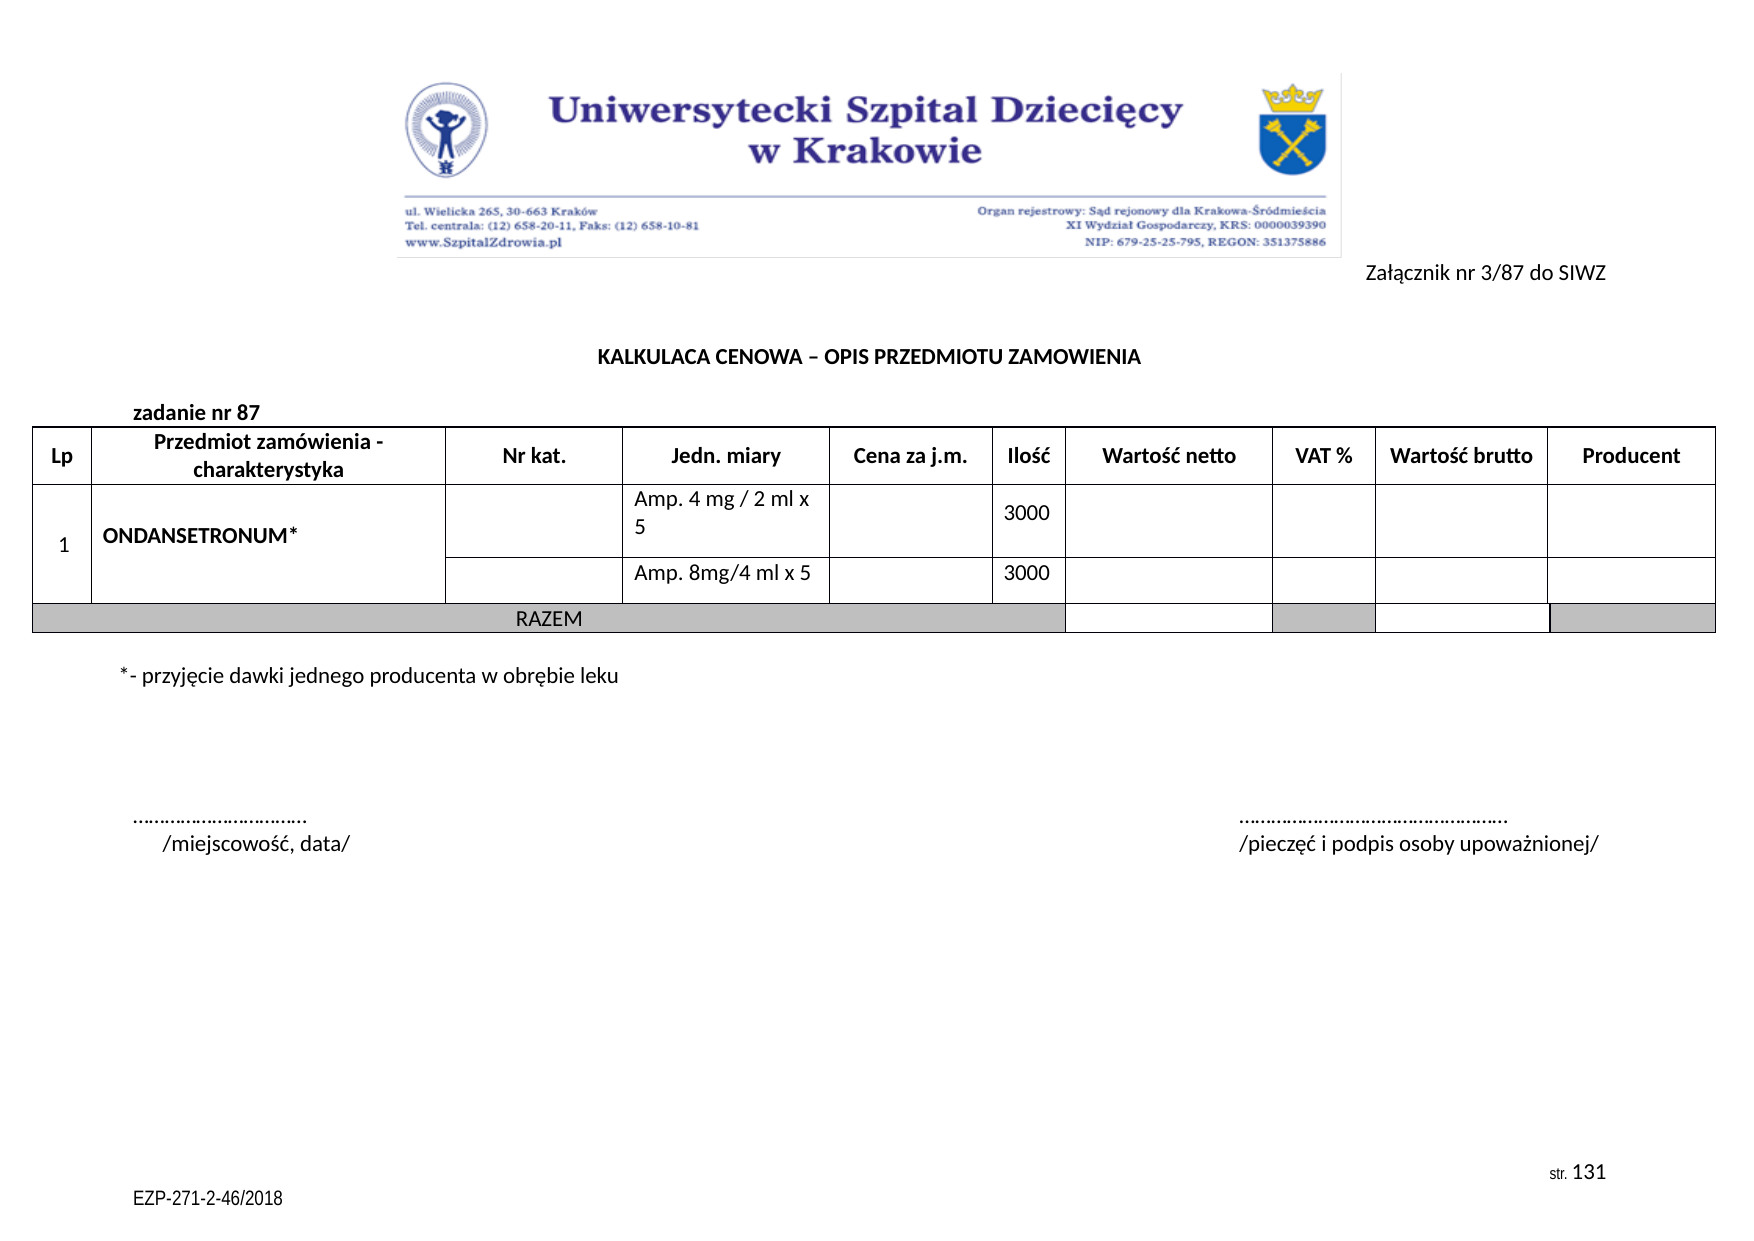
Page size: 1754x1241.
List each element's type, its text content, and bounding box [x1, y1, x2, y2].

table_cell [446, 485, 622, 557]
table_header Przedmiot zamówienia - charakterystyka [92, 428, 445, 483]
table_cell [1376, 558, 1547, 603]
list zadanie nr 87 [133, 398, 1606, 426]
table_header VAT % [1273, 428, 1375, 483]
table_header Nr kat. [446, 428, 622, 483]
table_header Cena za j.m. [830, 428, 992, 483]
table_cell [1066, 558, 1272, 603]
table_cell [1548, 485, 1715, 557]
table_cell [446, 558, 622, 603]
table_cell [830, 485, 992, 557]
table_header Wartość netto [1066, 428, 1272, 483]
table_cell Amp. 8mg/4 ml x 5 [623, 558, 829, 603]
table_cell [1066, 604, 1272, 632]
table_cell [1376, 604, 1549, 632]
text Załącznik nr 3/87 do SIWZ [133, 258, 1606, 286]
table_cell [1551, 604, 1715, 632]
table_cell 3000 [993, 558, 1065, 603]
table_header Ilość [993, 428, 1065, 483]
table_cell [1273, 558, 1375, 603]
table_cell 1 [33, 485, 91, 603]
text *- przyjęcie dawki jednego producenta w obrębie leku [118, 661, 1606, 689]
table_header Lp [33, 428, 91, 483]
table_header Producent [1548, 428, 1715, 483]
table_cell [1548, 558, 1715, 603]
table_cell [830, 558, 992, 603]
table_cell Amp. 4 mg / 2 ml x 5 [623, 485, 829, 557]
text …………………………… …………………………………………… [133, 801, 1606, 829]
table_header Wartość brutto [1376, 428, 1547, 483]
table_cell [1273, 485, 1375, 557]
table_header Jedn. miary [623, 428, 829, 483]
table_cell 3000 [993, 485, 1065, 557]
table_cell ONDANSETRONUM* [92, 485, 445, 603]
table_cell [1376, 485, 1547, 557]
table_cell [1066, 485, 1272, 557]
table_cell [1273, 604, 1375, 632]
text KALKULACA CENOWA – OPIS PRZEDMIOTU ZAMOWIENIA [133, 342, 1606, 370]
text /miejscowość, data/ /pieczęć i podpis osoby upoważnionej/ [133, 829, 1606, 857]
table_cell RAZEM [33, 604, 1065, 632]
